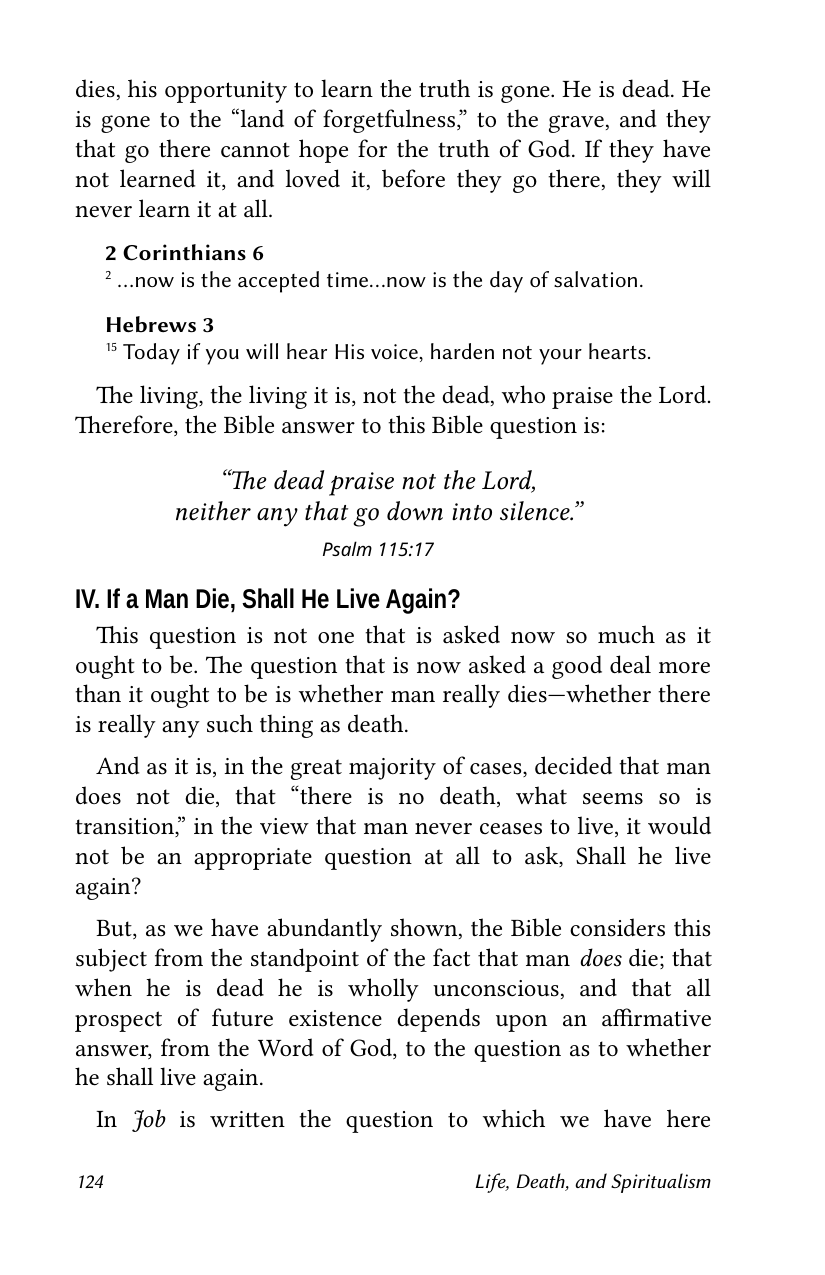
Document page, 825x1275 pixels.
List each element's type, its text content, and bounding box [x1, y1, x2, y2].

text But, as we have abundantly shown, the Bible considers this subject from the standpoint of the fact that man does die; that when he is dead he is wholly unconscious, and that all prospect of future existence depends upon an affirmative answer, from the Word of God, to the question as to whether he shall live again. [75, 914, 712, 1092]
text And as it is, in the great majority of cases, decided that man does not die, that “there is no death, what seems so is transition,” in the view that man never ceases to live, it would not be an appropriate question at all to ask, Shall he live again? [75, 752, 712, 901]
text This question is not one that is asked now so much as it ought to be. The question that is now asked a good deal more than it ought to be is whether man really dies—whether there is really any such thing as death. [75, 621, 712, 739]
subtitle IV. If a Man Die, Shall He Live Again? [75, 584, 712, 615]
text In Job is written the question to which we have here [75, 1105, 712, 1134]
text Hebrews 3 [105, 312, 712, 338]
text “The dead praise not the Lord, neither any that go down into silence.” [45, 465, 712, 527]
text 15 Today if you will hear His voice, harden not your hearts. [105, 339, 682, 365]
text dies, his opportunity to learn the truth is gone. He is dead. He is gone to the “land of forgetfulness,” to the grave, and they that go there cannot hope for the truth of God. If they have not learned it, and loved it, before they go there, they will never learn it at all. [75, 75, 712, 223]
text 2 Corinthians 6 [105, 239, 712, 266]
text 2 ...now is the accepted time...now is the day of salvation. [105, 267, 682, 293]
text The living, the living it is, not the dead, who praise the Lord. Therefore, the Bible answer to this Bible question is: [75, 381, 712, 439]
text Psalm 115:17 [45, 537, 712, 562]
